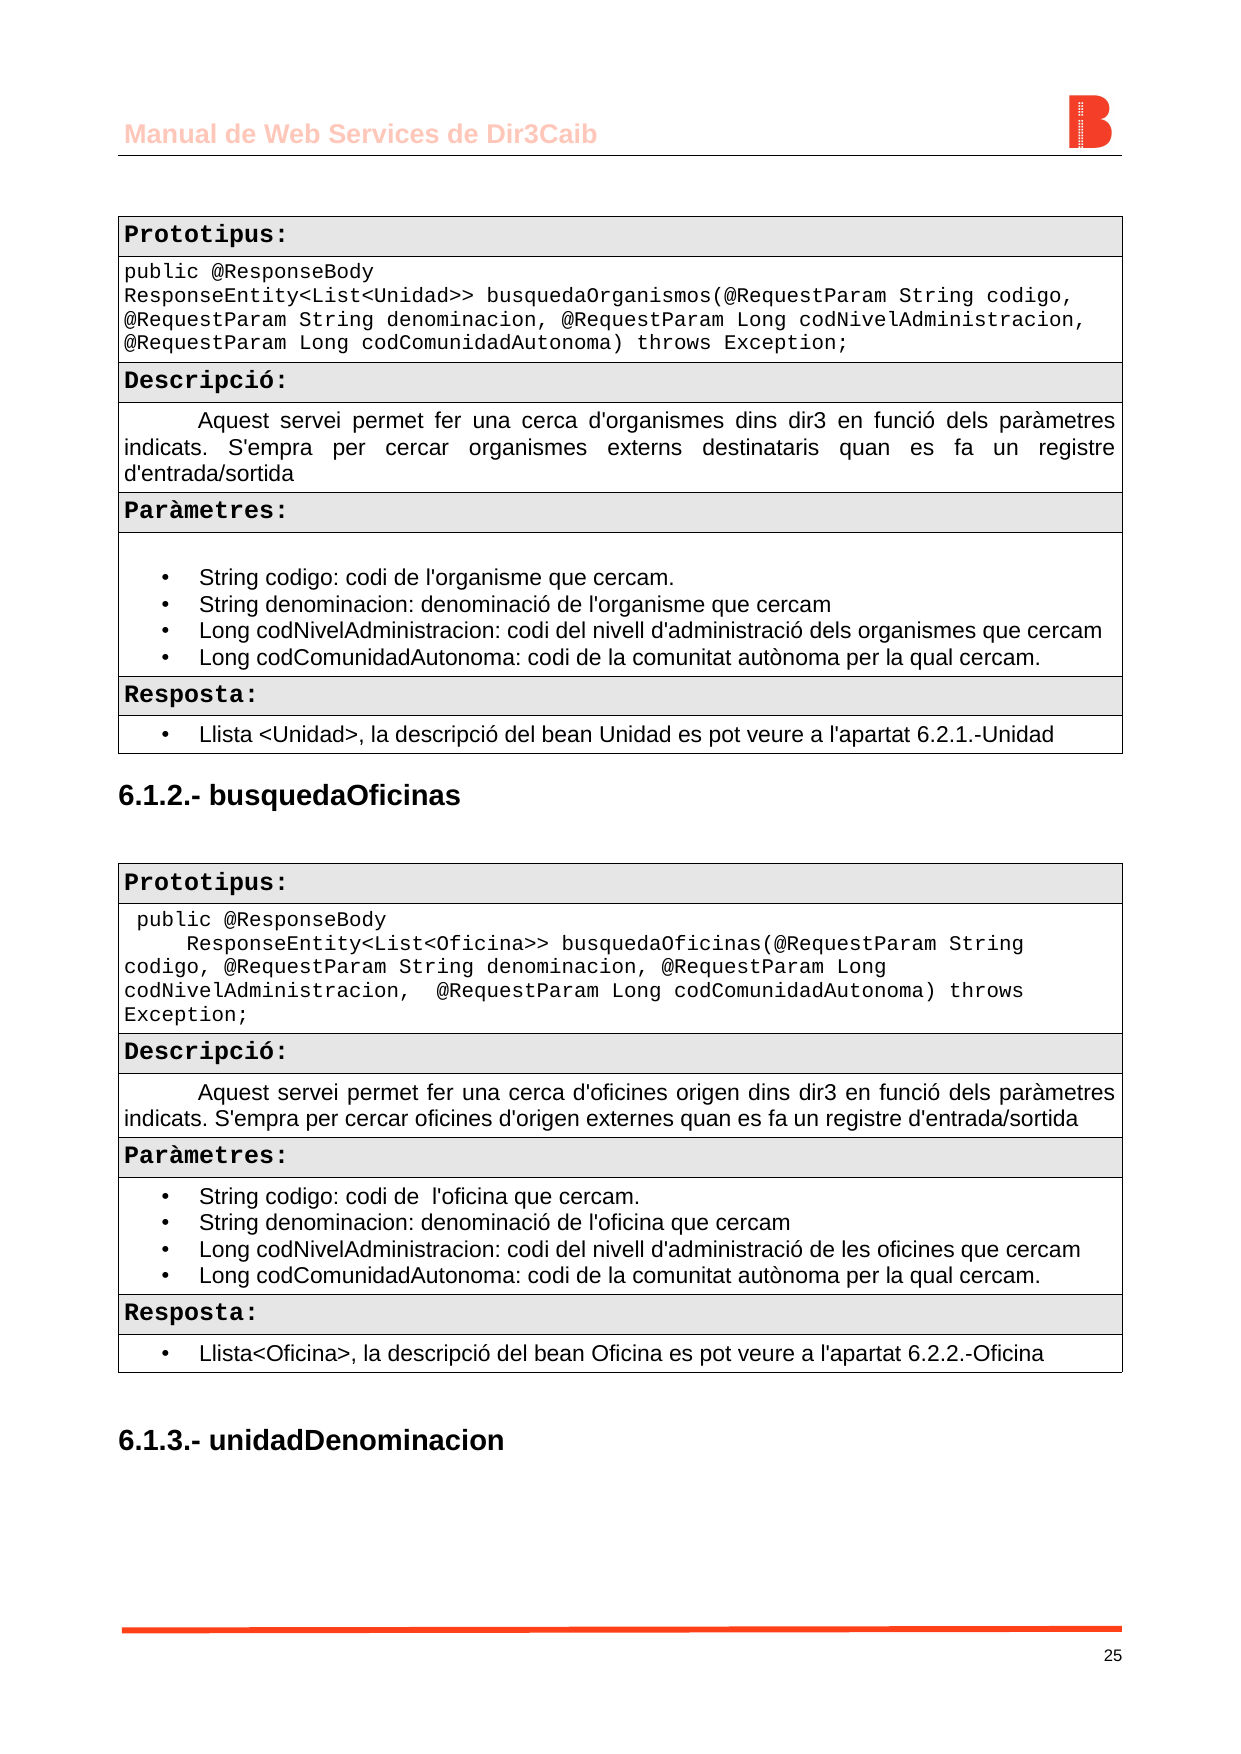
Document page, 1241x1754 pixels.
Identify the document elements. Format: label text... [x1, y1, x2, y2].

table_cell Aquest servei permet fer una cerca d'organismes dins dir3 en funció dels paràmetres indicats. S'empra per cercar organismes externs destinataris quan es fa un registre d'entrada/sortida [119, 403, 1122, 492]
table_cell Llista<Oficina>, la descripció del bean Oficina es pot veure a l'apartat 6.2.2.-Oficina [119, 1335, 1122, 1372]
table_cell public @ResponseBody ResponseEntity<List<Unidad>> busquedaOrganismos(@RequestParam String codigo, @RequestParam String denominacion, @RequestParam Long codNivelAdministracion, @RequestParam Long codComunidadAutonoma) throws Exception; [119, 257, 1122, 362]
table_cell Resposta: [119, 677, 1122, 715]
table_header Prototipus: [119, 217, 1122, 256]
subtitle busquedaOficinas [118, 778, 1122, 812]
table_cell String codigo: codi de l'oficina que cercam. String denominacion: denominació de l'oficina que cercam Long codNivelAdministracion: codi del nivell d'administració de les oficines que cercam Long codComunidadAutonoma: codi de la comunitat autònoma per la qual cercam. [119, 1178, 1122, 1294]
table_cell Resposta: [119, 1295, 1122, 1334]
table_cell Descripció: [119, 363, 1122, 402]
table_cell Llista <Unidad>, la descripció del bean Unidad es pot veure a l'apartat 6.2.1.-Unidad [119, 716, 1122, 753]
table_cell Descripció: [119, 1034, 1122, 1073]
table_cell Paràmetres: [119, 1138, 1122, 1177]
table_header Prototipus: [119, 864, 1122, 903]
table_cell String codigo: codi de l'organisme que cercam. String denominacion: denominació de l'organisme que cercam Long codNivelAdministracion: codi del nivell d'administració dels organismes que cercam Long codComunidadAutonoma: codi de la comunitat autònoma per la qual cercam. [119, 533, 1122, 676]
picture [1063, 94, 1117, 150]
subtitle unidadDenominacion [118, 1423, 1122, 1457]
table_cell Aquest servei permet fer una cerca d'oficines origen dins dir3 en funció dels paràmetres indicats. S'empra per cercar oficines d'origen externes quan es fa un registre d'entrada/sortida [119, 1074, 1122, 1137]
table_cell Paràmetres: [119, 493, 1122, 532]
table_cell public @ResponseBody ResponseEntity<List<Oficina>> busquedaOficinas(@RequestParam String codigo, @RequestParam String denominacion, @RequestParam Long codNivelAdministracion, @RequestParam Long codComunidadAutonoma) throws Exception; [119, 904, 1122, 1033]
